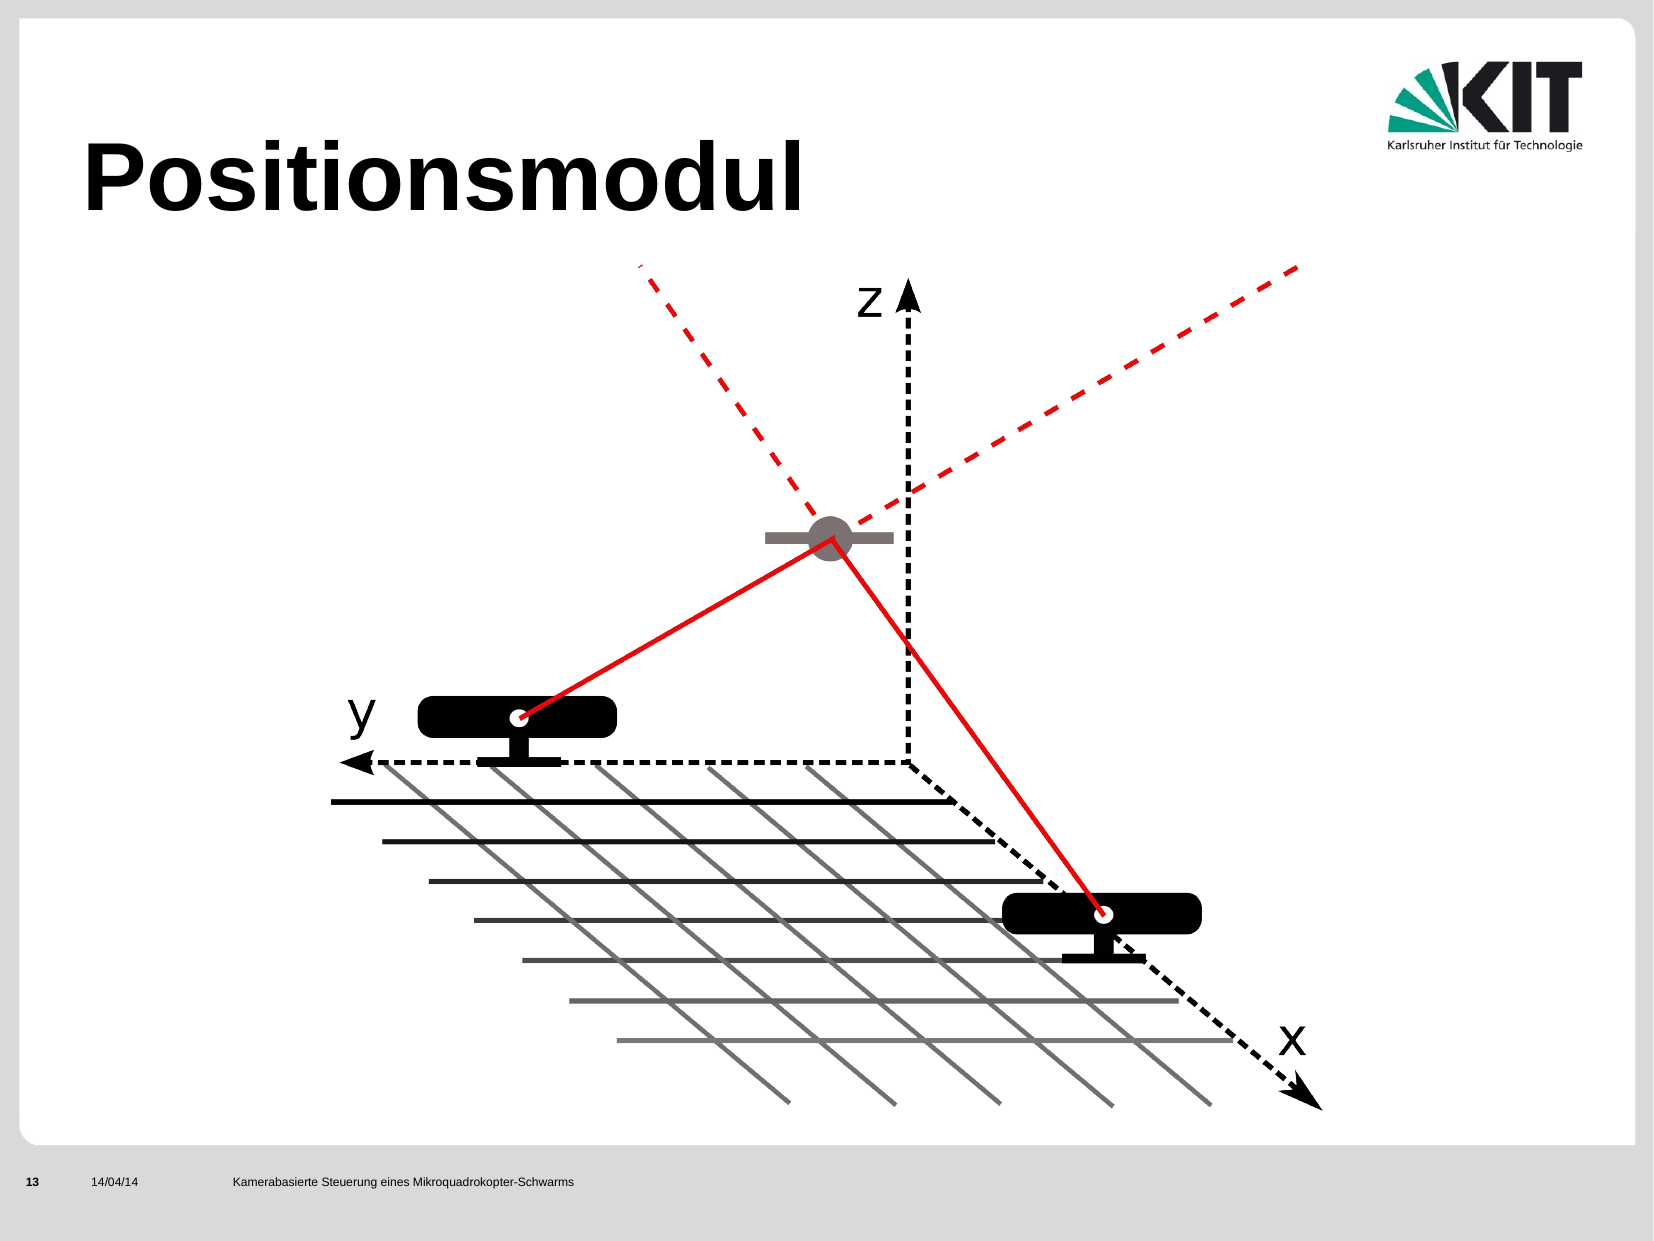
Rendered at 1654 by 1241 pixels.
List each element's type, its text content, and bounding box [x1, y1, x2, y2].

title Positionsmodul [82, 49, 1571, 257]
picture [0, 0, 1654, 1241]
